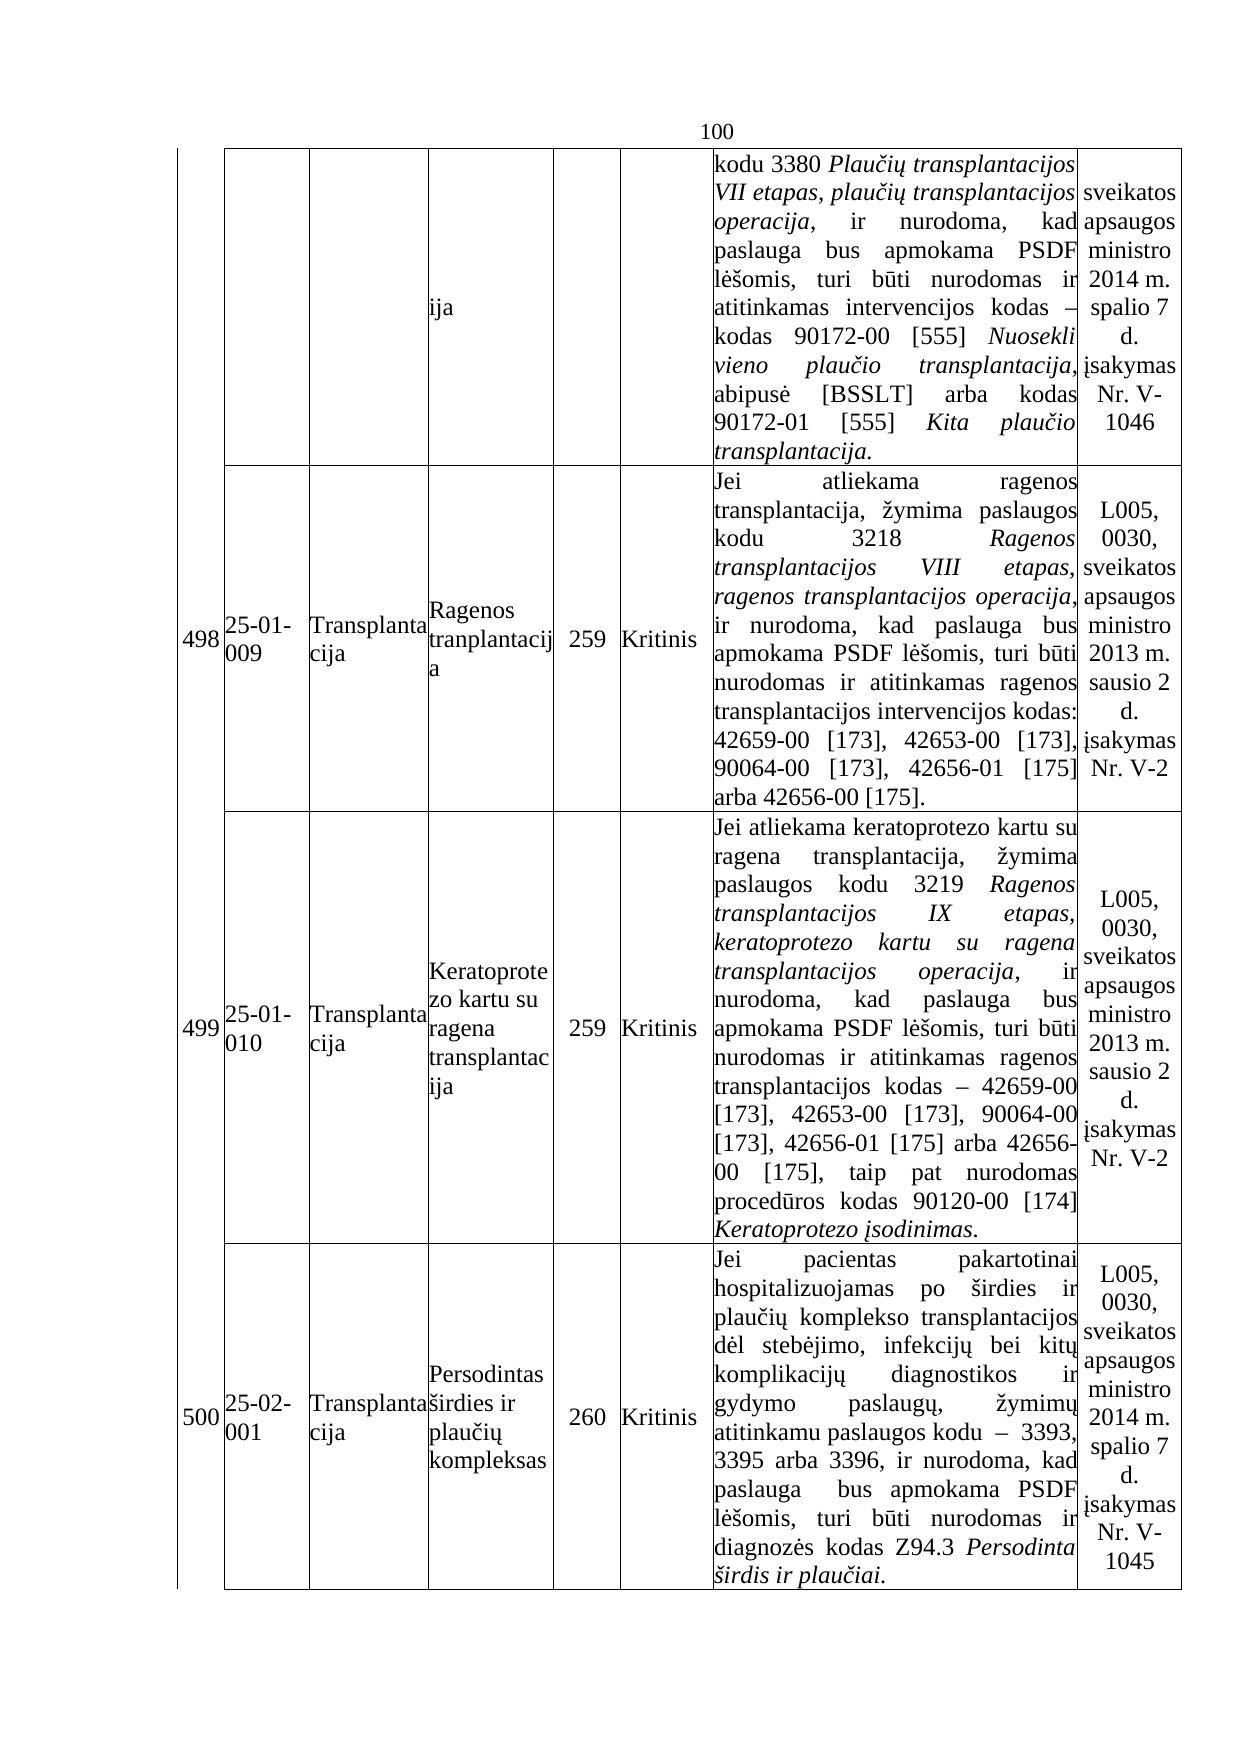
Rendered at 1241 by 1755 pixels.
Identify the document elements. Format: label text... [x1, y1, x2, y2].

table_cell Transplantacija [310, 812, 428, 1243]
table_cell [621, 149, 713, 465]
table_cell Keratoprotezo kartu su ragena transplantacija [429, 812, 553, 1243]
table_cell Transplantacija [310, 1244, 428, 1589]
table_cell 25-01-010 [225, 812, 309, 1243]
table_cell L005, 0030, sveikatos apsaugos ministro 2013 m. sausio 2 d. įsakymas Nr. V-2 [1078, 812, 1181, 1243]
table_cell 25-01-009 [225, 466, 309, 811]
table_cell 499 [178, 811, 224, 1243]
table_cell Jei atliekama keratoprotezo kartu su ragena transplantacija, žymima paslaugos kodu 3219 Ragenos transplantacijos IX etapas, keratoprotezo kartu su ragena transplantacijos operacija, ir nurodoma, kad paslauga bus apmokama PSDF lėšomis, turi būti nurodomas ir atitinkamas ragenos transplantacijos kodas – 42659-00 [173], 42653-00 [173], 90064-00 [173], 42656-01 [175] arba 42656-00 [175], taip pat nurodomas procedūros kodas 90120-00 [174] Keratoprotezo įsodinimas. [714, 812, 1077, 1243]
table_cell kodu 3380 Plaučių transplantacijos VII etapas, plaučių transplantacijos operacija, ir nurodoma, kad paslauga bus apmokama PSDF lėšomis, turi būti nurodomas ir atitinkamas intervencijos kodas – kodas 90172-00 [555] Nuosekli vieno plaučio transplantacija, abipusė [BSSLT] arba kodas 90172-01 [555] Kita plaučio transplantacija. [714, 149, 1077, 465]
table_cell Ragenos tranplantacija [429, 466, 553, 811]
table_cell L005, 0030, sveikatos apsaugos ministro 2014 m. spalio 7 d. įsakymas Nr. V-1045 [1078, 1244, 1181, 1589]
table_cell 500 [178, 1243, 224, 1589]
table_cell Transplantacija [310, 466, 428, 811]
table_cell Kritinis [621, 1244, 713, 1589]
table_cell Kritinis [621, 466, 713, 811]
table_cell [310, 149, 428, 465]
table_cell ija [429, 149, 553, 465]
table_cell 498 [178, 465, 224, 811]
table_cell 259 [554, 812, 620, 1243]
table_cell 25-02-001 [225, 1244, 309, 1589]
table_cell 259 [554, 466, 620, 811]
table_cell [554, 149, 620, 465]
table_cell [178, 148, 224, 465]
table_cell Jei atliekama ragenos transplantacija, žymima paslaugos kodu 3218 Ragenos transplantacijos VIII etapas, ragenos transplantacijos operacija, ir nurodoma, kad paslauga bus apmokama PSDF lėšomis, turi būti nurodomas ir atitinkamas ragenos transplantacijos intervencijos kodas: 42659-00 [173], 42653-00 [173], 90064-00 [173], 42656-01 [175] arba 42656-00 [175]. [714, 466, 1077, 811]
table_cell 260 [554, 1244, 620, 1589]
table_cell [225, 149, 309, 465]
table_cell Persodintas širdies ir plaučių kompleksas [429, 1244, 553, 1589]
table_cell Kritinis [621, 812, 713, 1243]
table_cell sveikatos apsaugos ministro 2014 m. spalio 7 d. įsakymas Nr. V-1046 [1078, 149, 1181, 465]
table_cell Jei pacientas pakartotinai hospitalizuojamas po širdies ir plaučių komplekso transplantacijos dėl stebėjimo, infekcijų bei kitų komplikacijų diagnostikos ir gydymo paslaugų, žymimų atitinkamu paslaugos kodu – 3393, 3395 arba 3396, ir nurodoma, kad paslauga bus apmokama PSDF lėšomis, turi būti nurodomas ir diagnozės kodas Z94.3 Persodinta širdis ir plaučiai. [714, 1244, 1077, 1589]
table_cell L005, 0030, sveikatos apsaugos ministro 2013 m. sausio 2 d. įsakymas Nr. V-2 [1078, 466, 1181, 811]
